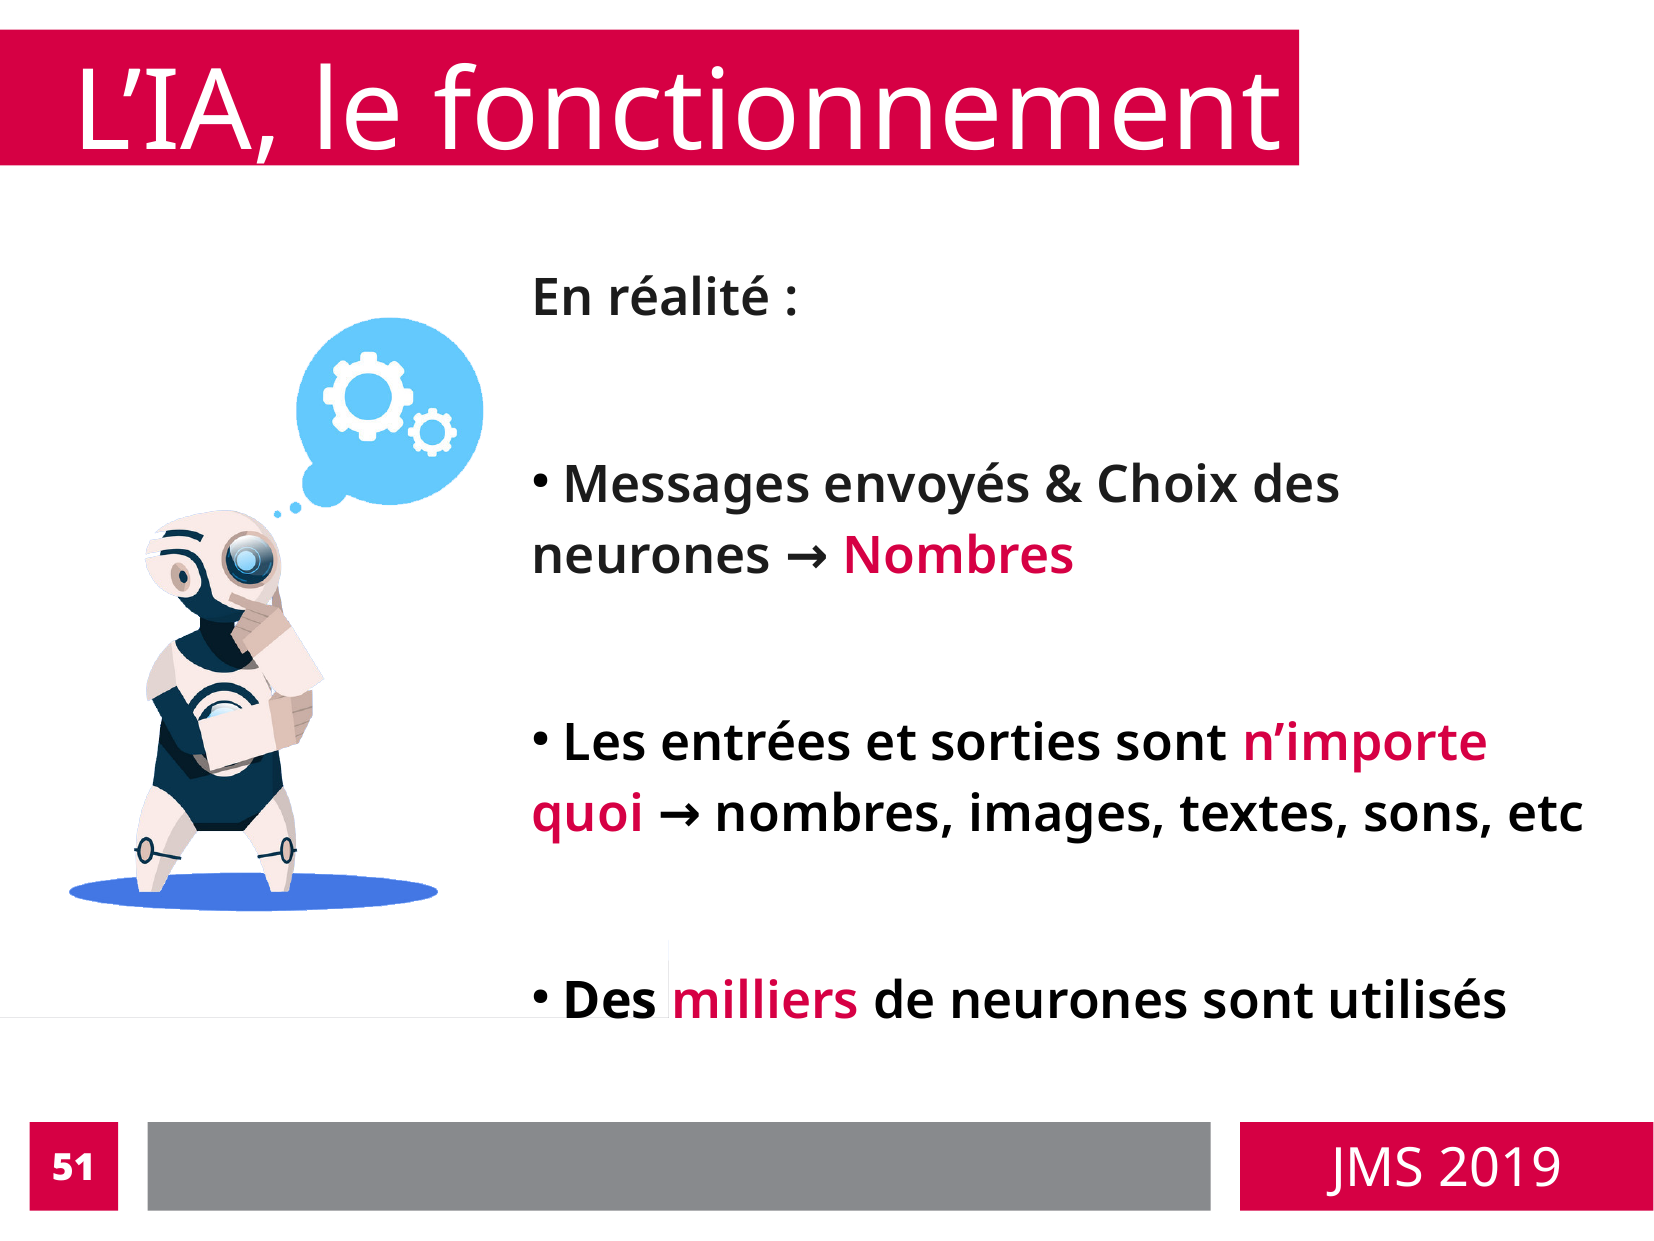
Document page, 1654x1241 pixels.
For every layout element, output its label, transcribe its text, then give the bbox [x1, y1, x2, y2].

title L’IA, le fonctionnement [0, 29, 1371, 178]
list En réalité : Messages envoyés & Choix des neurones → Nombres Les entrées et sorties sont n’importe quoi → nombres, images, textes, sons, etc Des milliers de neurones sont utilisés [531, 259, 1607, 1087]
picture [0, 238, 669, 1018]
